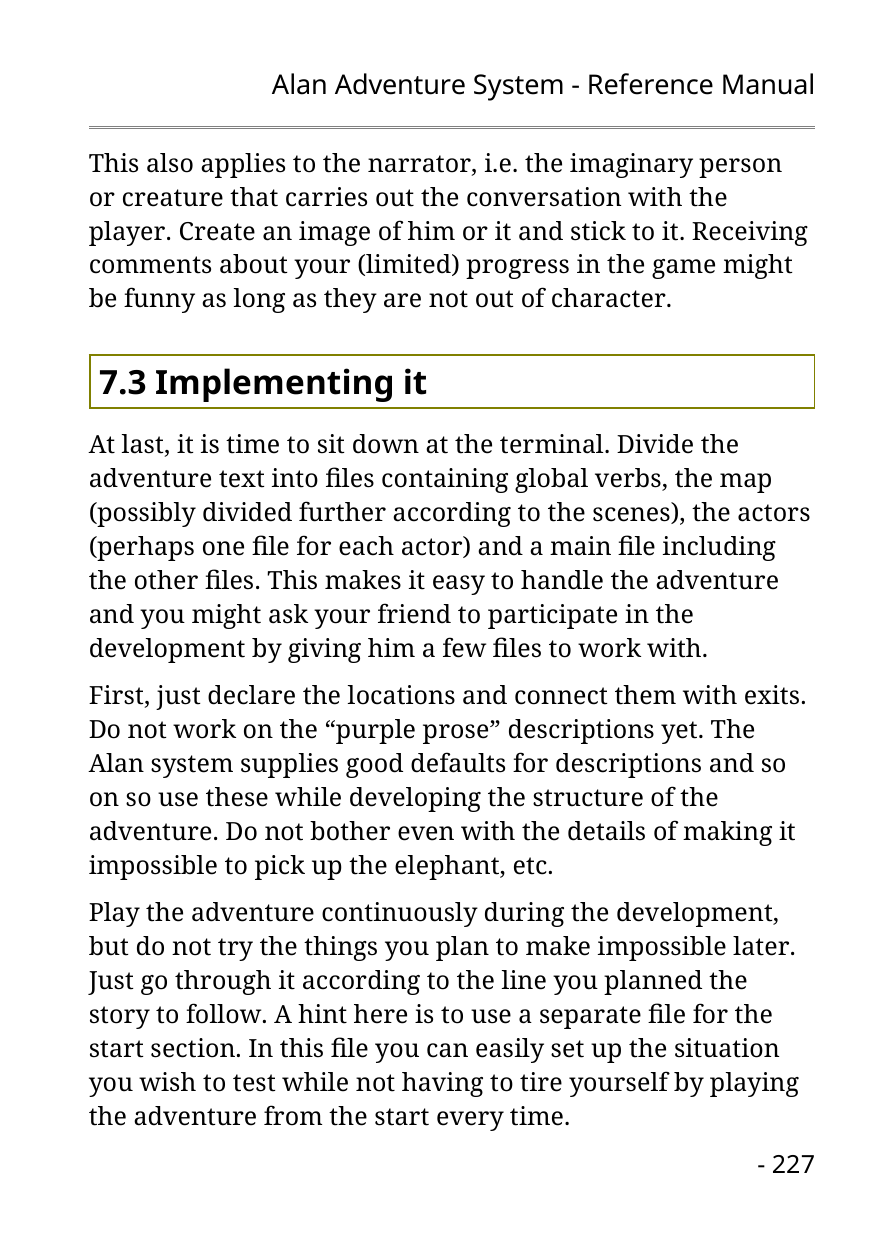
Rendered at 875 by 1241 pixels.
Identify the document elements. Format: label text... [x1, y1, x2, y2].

text At last, it is time to sit down at the terminal. Divide the adventure text into files containing global verbs, the map (possibly divided further according to the scenes), the actors (perhaps one file for each actor) and a main file including the other files. This makes it easy to handle the adventure and you might ask your friend to participate in the development by giving him a few files to work with. [88, 427, 815, 665]
text This also applies to the narrator, i.e. the imaginary person or creature that car­ries out the conversation with the player. Create an image of him or it and stick to it. Receiving comments about your (limited) progress in the game might be funny as long as they are not out of character. [88, 146, 815, 315]
text Play the adventure continuously during the development, but do not try the things you plan to make impossible later. Just go through it according to the line you planned the story to follow. A hint here is to use a separate file for the start section. In this file you can easily set up the situation you wish to test while not having to tire yourself by playing the adventure from the start every time. [88, 895, 815, 1132]
subtitle Implementing it [91, 356, 814, 407]
text First, just declare the locations and connect them with exits. Do not work on the “purple prose” descriptions yet. The Alan system supplies good defaults for descriptions and so on so use these while developing the structure of the adventure. Do not bother even with the details of making it impossible to pick up the elephant, etc. [88, 678, 815, 882]
